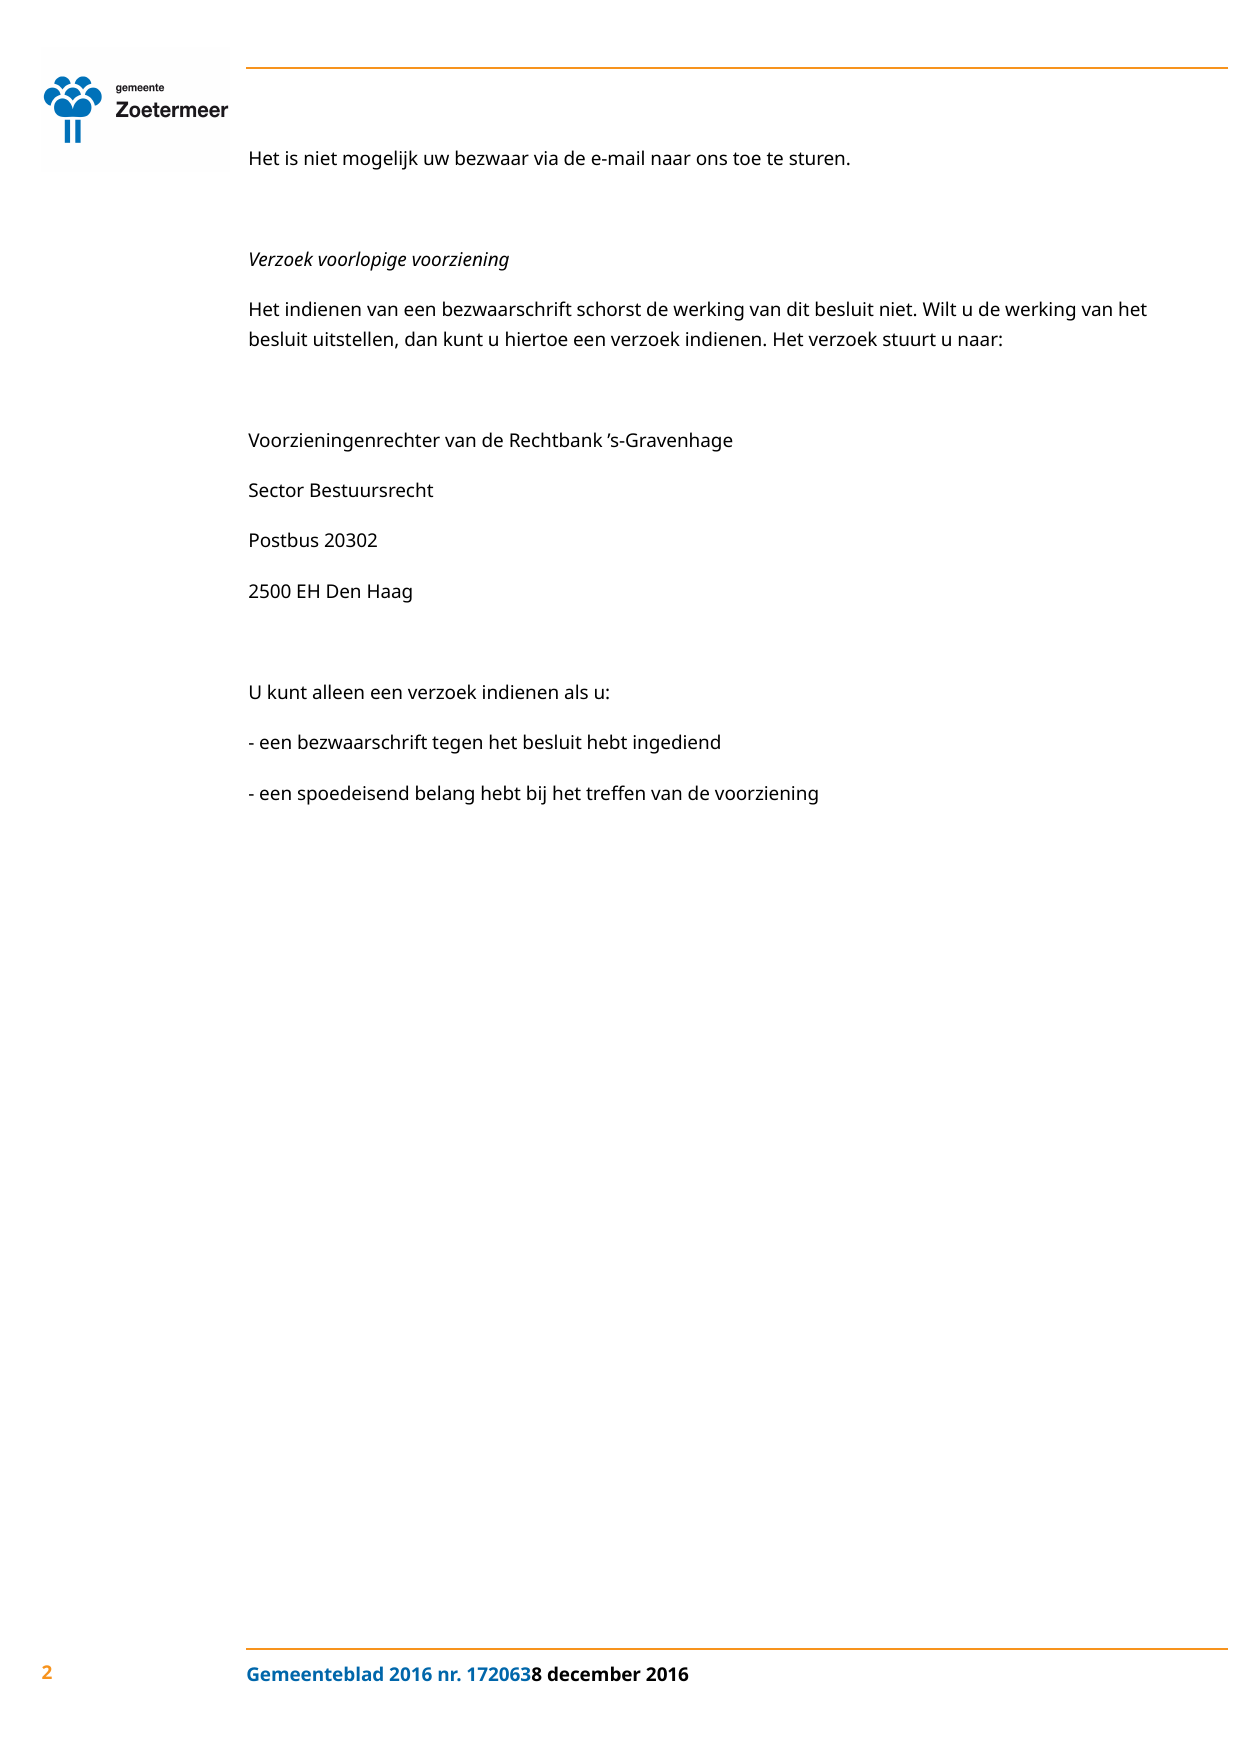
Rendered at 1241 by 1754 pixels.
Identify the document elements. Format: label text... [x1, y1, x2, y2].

text - een spoedeisend belang hebt bij het treffen van de voorziening [248, 780, 1152, 806]
text Het is niet mogelijk uw bezwaar via de e-mail naar ons toe te sturen. [248, 145, 1152, 171]
text 2500 EH Den Haag [248, 578, 1152, 604]
text Sector Bestuursrecht [248, 477, 1152, 503]
picture [41, 47, 231, 172]
text - een bezwaarschrift tegen het besluit hebt ingediend [248, 729, 1152, 755]
text Het indienen van een bezwaarschrift schorst de werking van dit besluit niet. Wilt u de werking van het besluit uitstellen, dan kunt u hiertoe een verzoek indienen. Het verzoek stuurt u naar: [248, 296, 1152, 352]
text Verzoek voorlopige voorziening [248, 246, 1152, 272]
text U kunt alleen een verzoek indienen als u: [248, 679, 1152, 705]
text Voorzieningenrechter van de Rechtbank ’s-Gravenhage [248, 427, 1152, 453]
text Postbus 20302 [248, 528, 1152, 553]
